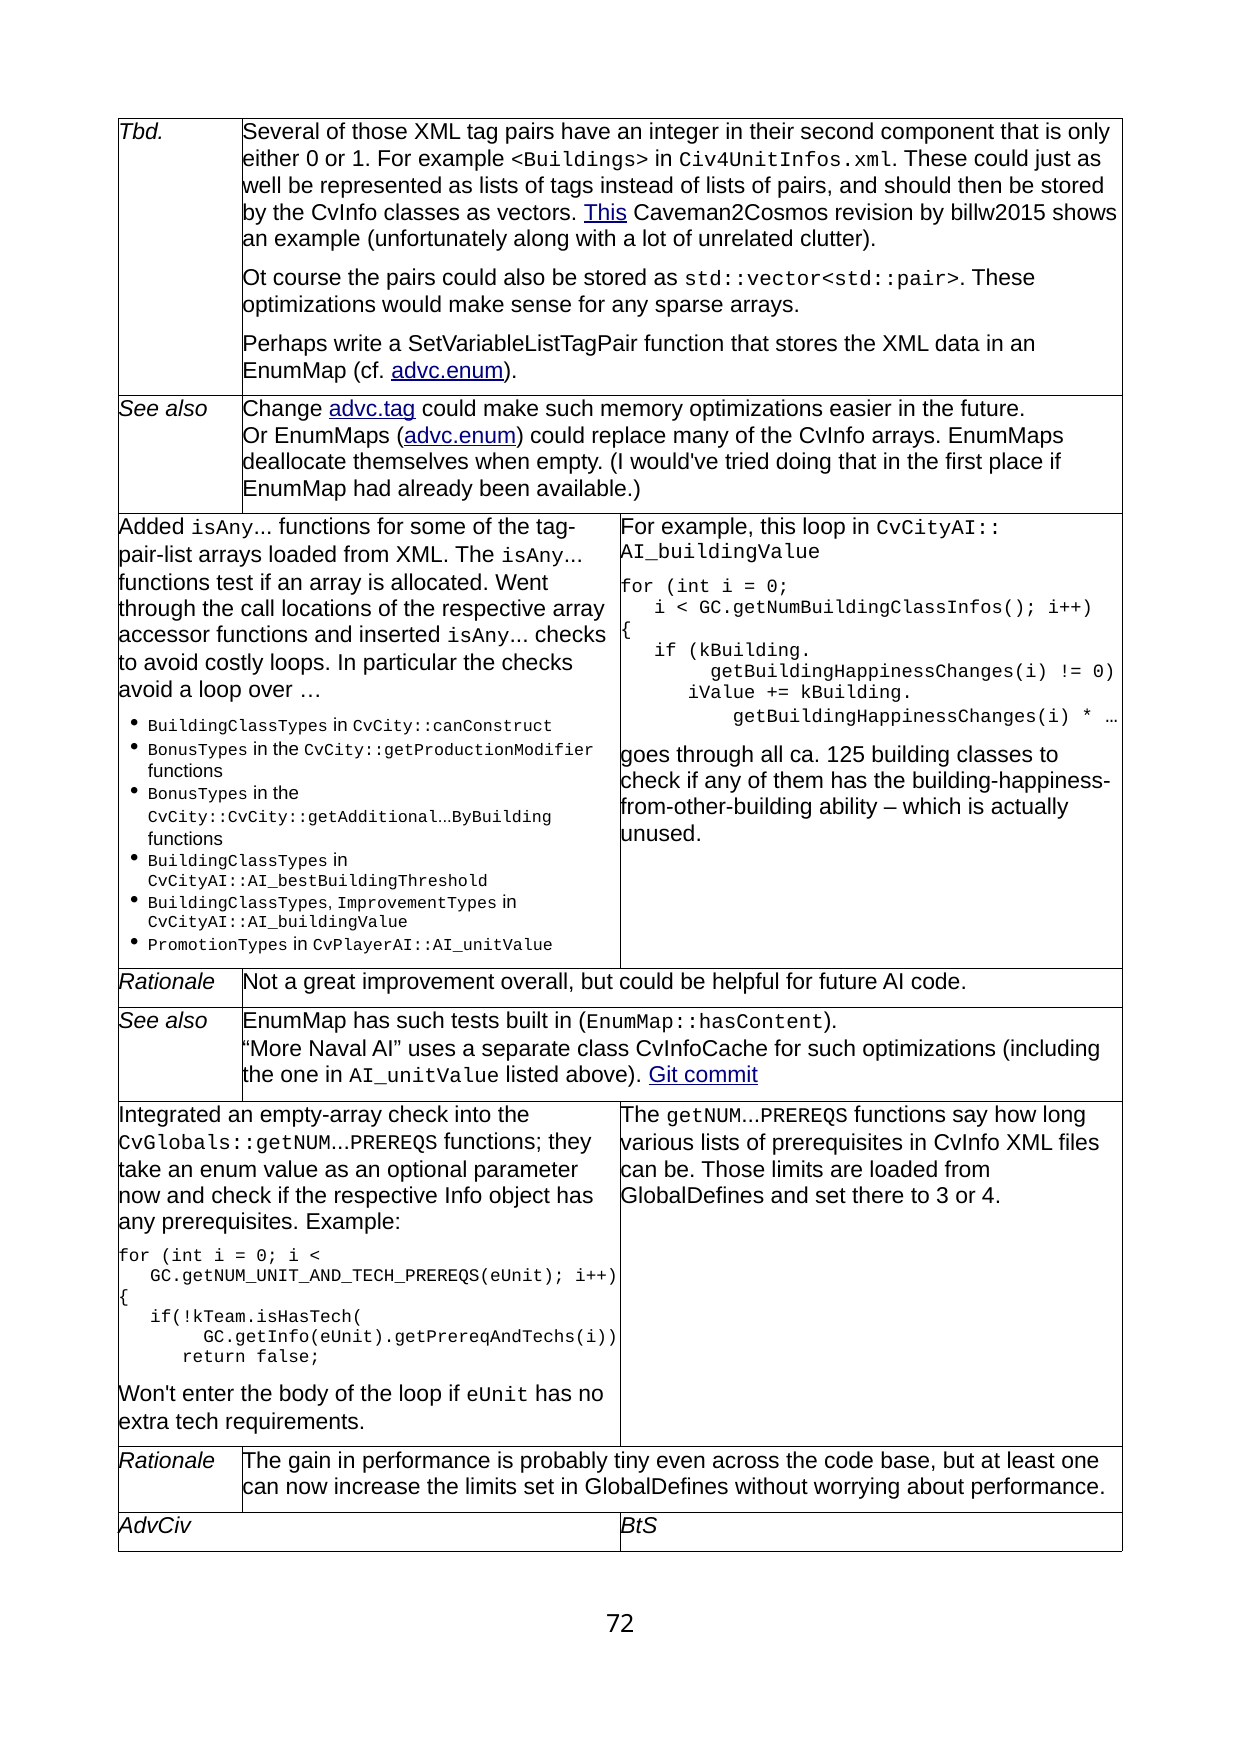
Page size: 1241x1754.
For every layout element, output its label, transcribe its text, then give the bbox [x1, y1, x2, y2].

table_cell Change advc.tag could make such memory optimizations easier in the future. Or EnumMaps (advc.enum) could replace many of the CvInfo arrays. EnumMaps deallocate themselves when empty. (I would've tried doing that in the first place if EnumMap had already been available.) [243, 396, 1122, 513]
table_cell AdvCiv [119, 1513, 620, 1551]
table_cell See also [119, 396, 242, 513]
table_cell Added isAny... functions for some of the tag-pair-list arrays loaded from XML. The isAny... functions test if an array is allocated. Went through the call locations of the respective array accessor functions and inserted isAny... checks to avoid costly loops. In particular the checks avoid a loop over … BuildingClassTypes in CvCity::canConstruct BonusTypes in the CvCity::getProductionModifier functions BonusTypes in the CvCity::CvCity::getAdditional...ByBuilding functions BuildingClassTypes in CvCityAI::AI_bestBuildingThreshold BuildingClassTypes, ImprovementTypes in CvCityAI::AI_buildingValue PromotionTypes in CvPlayerAI::AI_unitValue [119, 514, 620, 968]
table_cell For example, this loop in CvCityAI:: AI_buildingValue for (int i = 0; i < GC.getNumBuildingClassInfos(); i++) { if (kBuilding. getBuildingHappinessChanges(i) != 0) iValue += kBuilding. getBuildingHappinessChanges(i) * … goes through all ca. 125 building classes to check if any of them has the building-happiness-from-other-building ability – which is actually unused. [621, 514, 1122, 968]
table_cell The gain in performance is probably tiny even across the code base, but at least one can now increase the limits set in GlobalDefines without worrying about performance. [243, 1447, 1122, 1512]
table_cell The getNUM...PREREQS functions say how long various lists of prerequisites in CvInfo XML files can be. Those limits are loaded from GlobalDefines and set there to 3 or 4. [621, 1102, 1122, 1446]
table_cell Integrated an empty-array check into the CvGlobals::getNUM...PREREQS functions; they take an enum value as an optional parameter now and check if the respective Info object has any prerequisites. Example: for (int i = 0; i < GC.getNUM_UNIT_AND_TECH_PREREQS(eUnit); i++) { if(!kTeam.isHasTech( GC.getInfo(eUnit).getPrereqAndTechs(i)) return false; Won't enter the body of the loop if eUnit has no extra tech requirements. [119, 1102, 620, 1446]
table_cell Not a great improvement overall, but could be helpful for future AI code. [243, 969, 1122, 1007]
table_cell Several of those XML tag pairs have an integer in their second component that is only either 0 or 1. For example <Buildings> in Civ4UnitInfos.xml. These could just as well be represented as lists of tags instead of lists of pairs, and should then be stored by the CvInfo classes as vectors. This Caveman2Cosmos revision by billw2015 shows an example (unfortunately along with a lot of unrelated clutter). Ot course the pairs could also be stored as std::vector<std::pair>. These optimizations would make sense for any sparse arrays. Perhaps write a SetVariableListTagPair function that stores the XML data in an EnumMap (cf. advc.enum). [243, 119, 1122, 395]
table_cell See also [119, 1008, 242, 1101]
table_cell EnumMap has such tests built in (EnumMap::hasContent). “More Naval AI” uses a separate class CvInfoCache for such optimizations (including the one in AI_unitValue listed above). Git commit [243, 1008, 1122, 1101]
table_cell BtS [621, 1513, 1122, 1551]
table_cell Rationale [119, 969, 242, 1007]
table_cell Tbd. [119, 119, 242, 395]
table_cell Rationale [119, 1447, 242, 1512]
